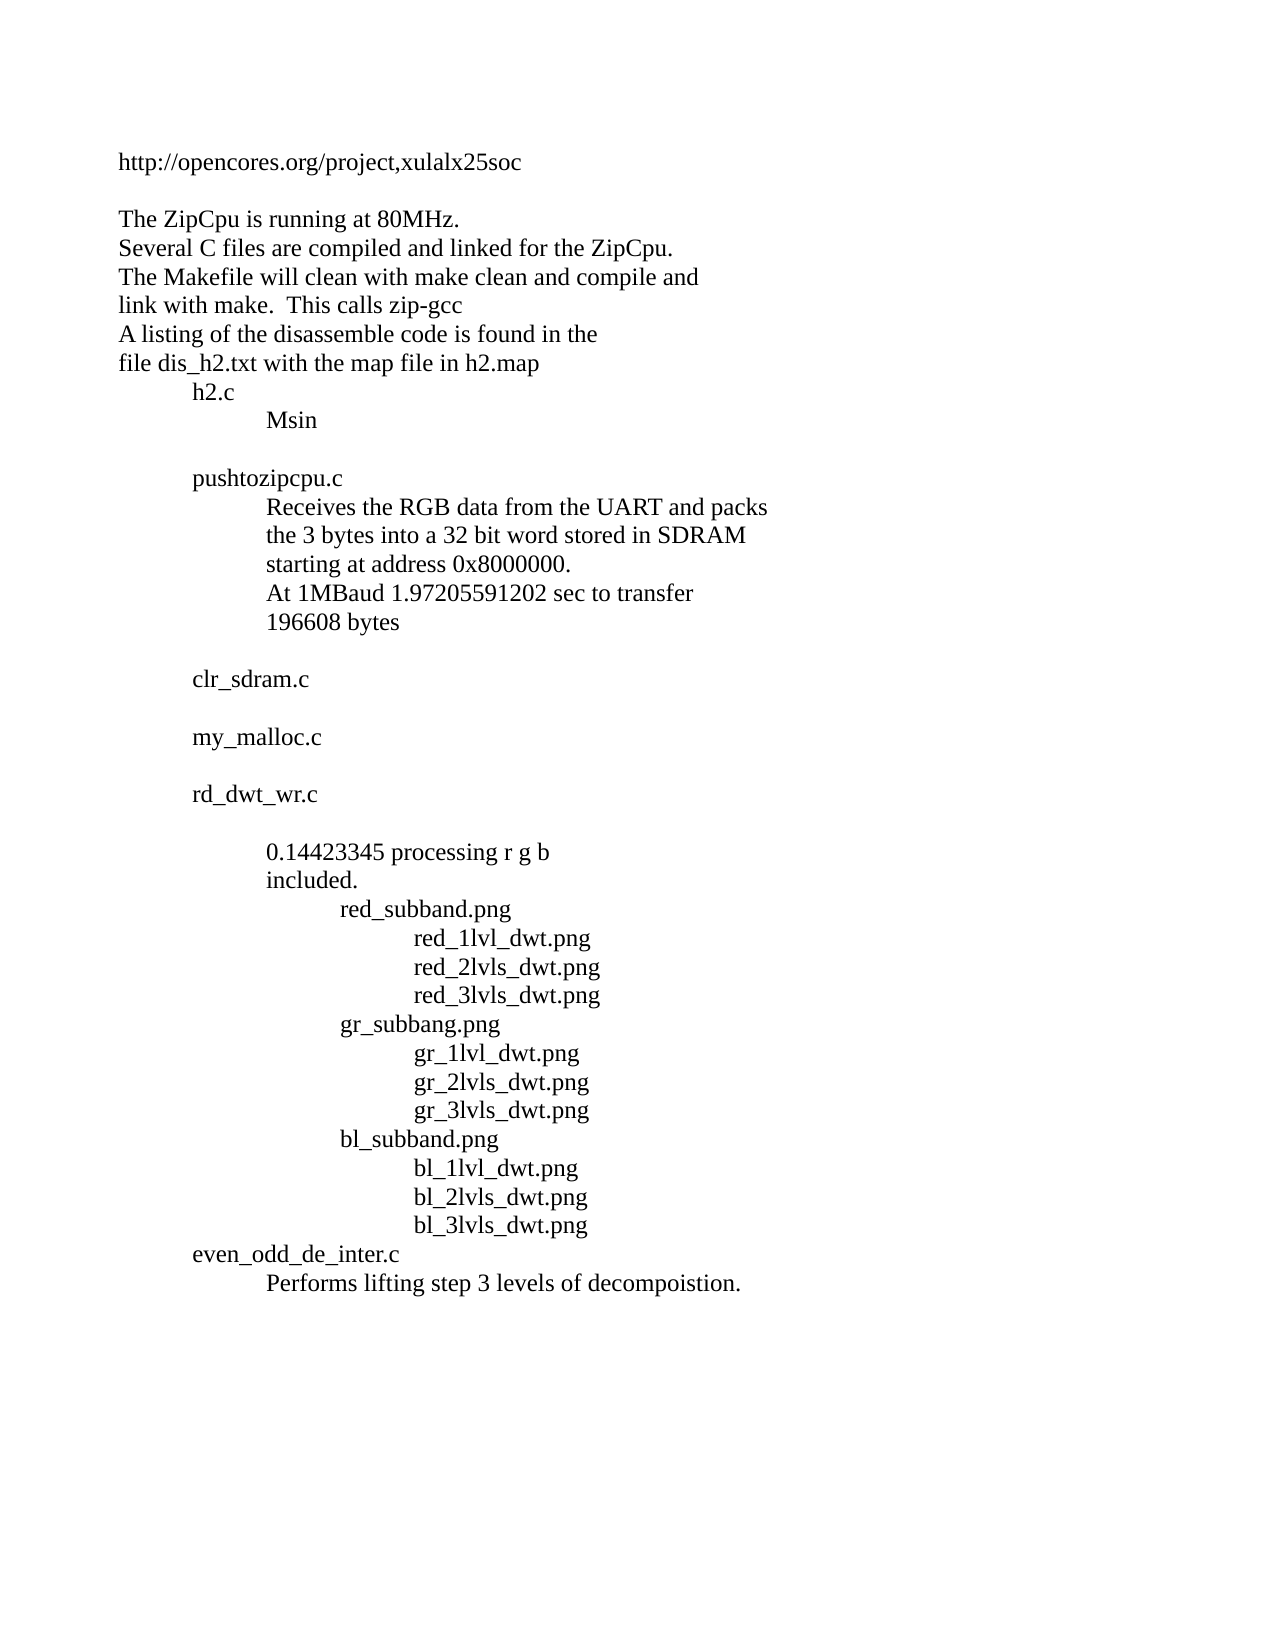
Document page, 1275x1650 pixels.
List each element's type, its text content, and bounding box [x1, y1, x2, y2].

text my_malloc.c [118, 722, 1157, 751]
text gr_2lvls_dwt.png [118, 1067, 1157, 1096]
text At 1MBaud 1.97205591202 sec to transfer [118, 578, 1157, 607]
text red_1lvl_dwt.png [118, 923, 1157, 952]
text rd_dwt_wr.c [118, 779, 1157, 808]
text Several C files are compiled and linked for the ZipCpu. [118, 233, 1157, 262]
text gr_subbang.png [118, 1009, 1157, 1038]
text red_2lvls_dwt.png [118, 952, 1157, 981]
text even_odd_de_inter.c [118, 1239, 1157, 1268]
text Performs lifting step 3 levels of decompoistion. [118, 1268, 1157, 1297]
text 196608 bytes [118, 607, 1157, 636]
text red_3lvls_dwt.png [118, 981, 1157, 1009]
text http://opencores.org/project,xulalx25soc [118, 147, 1157, 176]
text Receives the RGB data from the UART and packs [118, 492, 1157, 521]
text The ZipCpu is running at 80MHz. [118, 204, 1157, 233]
text gr_1lvl_dwt.png [118, 1038, 1157, 1067]
text bl_subband.png [118, 1124, 1157, 1153]
text bl_2lvls_dwt.png [118, 1182, 1157, 1211]
text red_subband.png [118, 894, 1157, 923]
text A listing of the disassemble code is found in the [118, 319, 1157, 348]
text clr_sdram.c [118, 664, 1157, 693]
text 0.14423345 processing r g b [118, 837, 1157, 866]
text link with make. This calls zip-gcc [118, 291, 1157, 319]
text file dis_h2.txt with the map file in h2.map [118, 348, 1157, 377]
text gr_3lvls_dwt.png [118, 1096, 1157, 1124]
text pushtozipcpu.c [118, 463, 1157, 492]
text included. [118, 866, 1157, 894]
text the 3 bytes into a 32 bit word stored in SDRAM [118, 521, 1157, 549]
text The Makefile will clean with make clean and compile and [118, 262, 1157, 291]
text Msin [118, 406, 1157, 434]
text starting at address 0x8000000. [118, 549, 1157, 578]
text bl_3lvls_dwt.png [118, 1211, 1157, 1239]
text h2.c [118, 377, 1157, 406]
text bl_1lvl_dwt.png [118, 1153, 1157, 1182]
